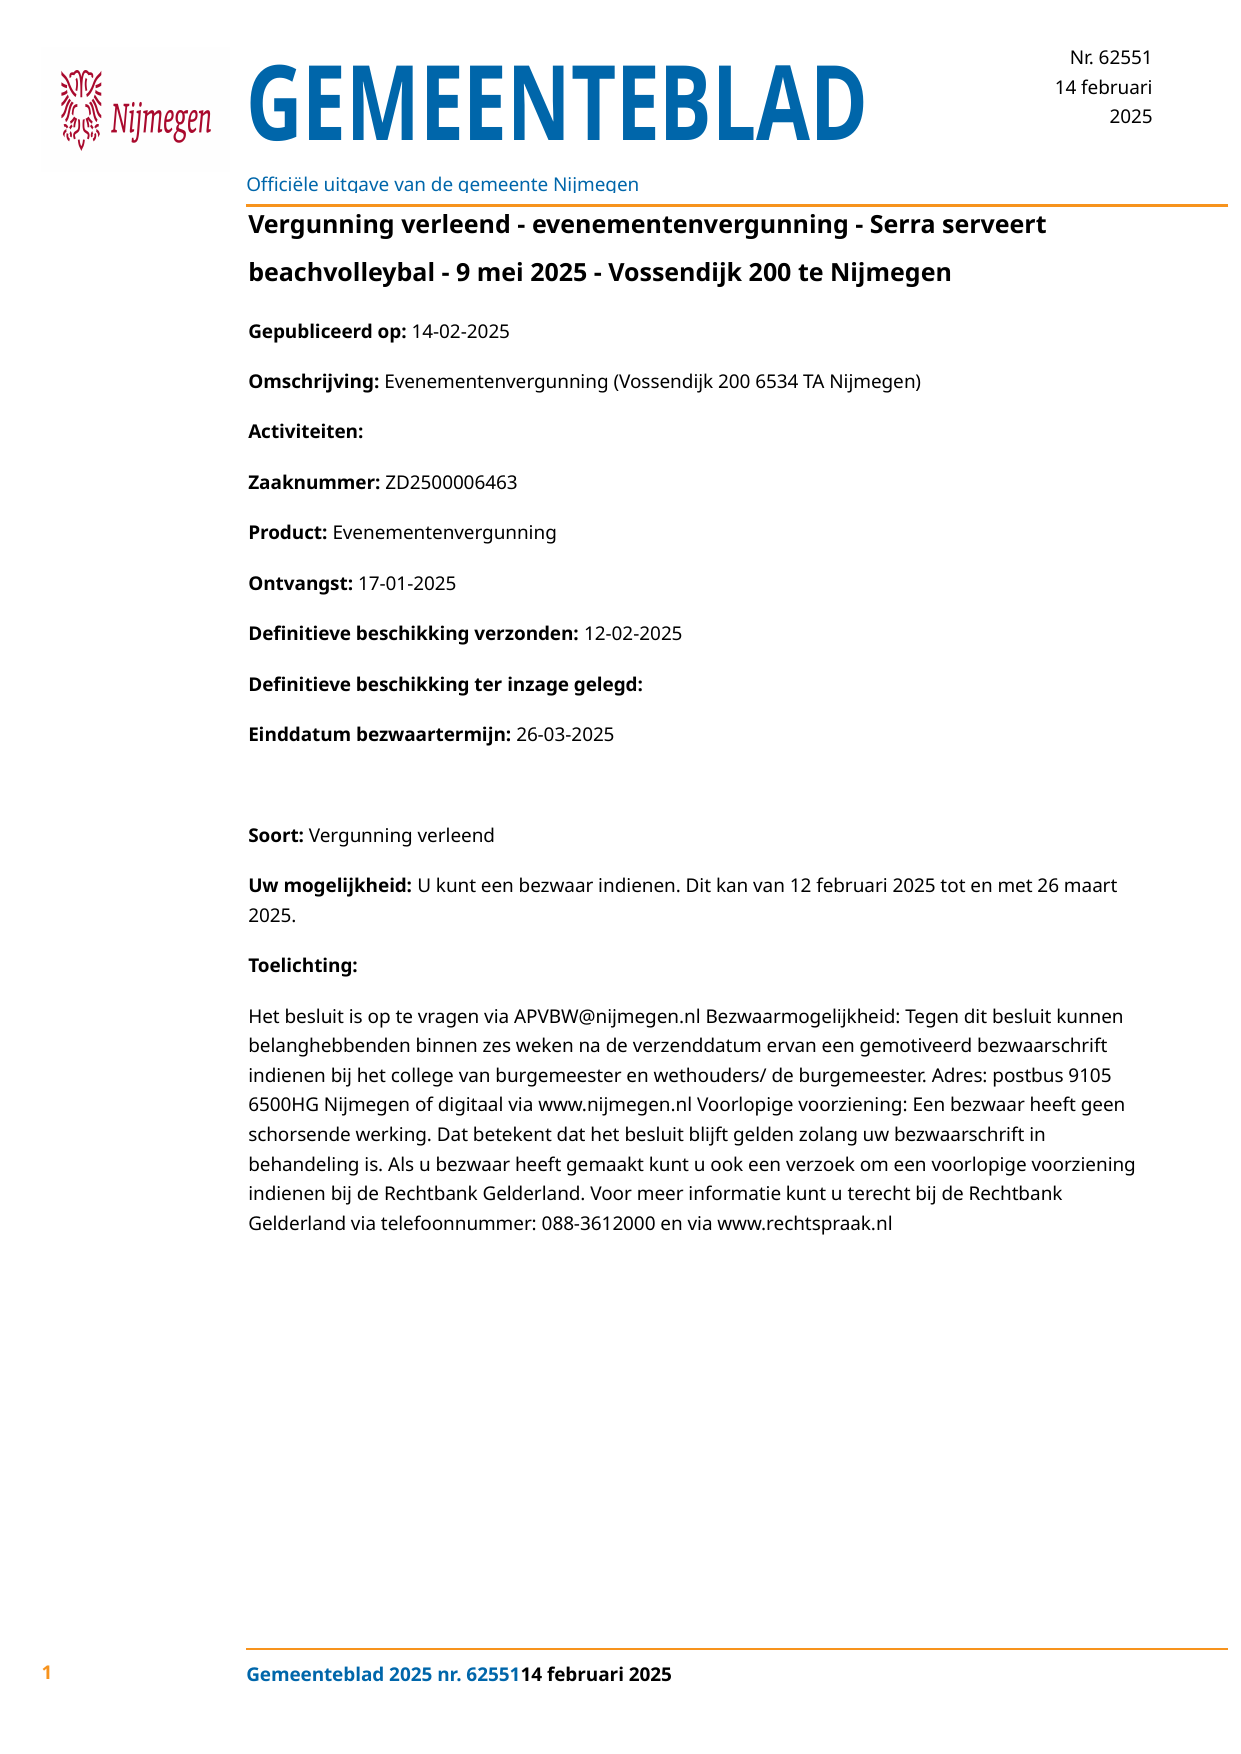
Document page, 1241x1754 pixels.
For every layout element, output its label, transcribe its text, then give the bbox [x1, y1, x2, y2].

text Uw mogelijkheid: U kunt een bezwaar indienen. Dit kan van 12 februari 2025 tot en met 26 maart 2025. [248, 872, 1152, 928]
text Vergunning verleend - evenementenvergunning - Serra serveert beachvolleybal - 9 mei 2025 - Vossendijk 200 te Nijmegen [248, 207, 1152, 288]
text Product: Evenementenvergunning [248, 519, 1152, 545]
text Ontvangst: 17-01-2025 [248, 570, 1152, 596]
text Activiteiten: [248, 419, 1152, 444]
text Gepubliceerd op: 14-02-2025 [248, 318, 1152, 344]
text Definitieve beschikking ter inzage gelegd: [248, 671, 1152, 697]
text Toelichting: [248, 952, 1152, 978]
text Definitieve beschikking verzonden: 12-02-2025 [248, 620, 1152, 646]
text Einddatum bezwaartermijn: 26-03-2025 [248, 721, 1152, 747]
text Soort: Vergunning verleend [248, 822, 1152, 848]
text Omschrijving: Evenementenvergunning (Vossendijk 200 6534 TA Nijmegen) [248, 368, 1152, 394]
text Zaaknummer: ZD2500006463 [248, 469, 1152, 495]
picture [41, 47, 231, 172]
text Het besluit is op te vragen via APVBW@nijmegen.nl Bezwaarmogelijkheid: Tegen dit besluit kunnen belanghebbenden binnen zes weken na de verzenddatum ervan een gemotiveerd bezwaarschrift indienen bij het college van burgemeester en wethouders/ de burgemeester. Adres: postbus 9105 6500HG Nijmegen of digitaal via www.nijmegen.nl Voorlopige voorziening: Een bezwaar heeft geen schorsende werking. Dat betekent dat het besluit blijft gelden zolang uw bezwaarschrift in behandeling is. Als u bezwaar heeft gemaakt kunt u ook een verzoek om een voorlopige voorziening indienen bij de Rechtbank Gelderland. Voor meer informatie kunt u terecht bij de Rechtbank Gelderland via telefoonnummer: 088-3612000 en via www.rechtspraak.nl [248, 1003, 1152, 1236]
